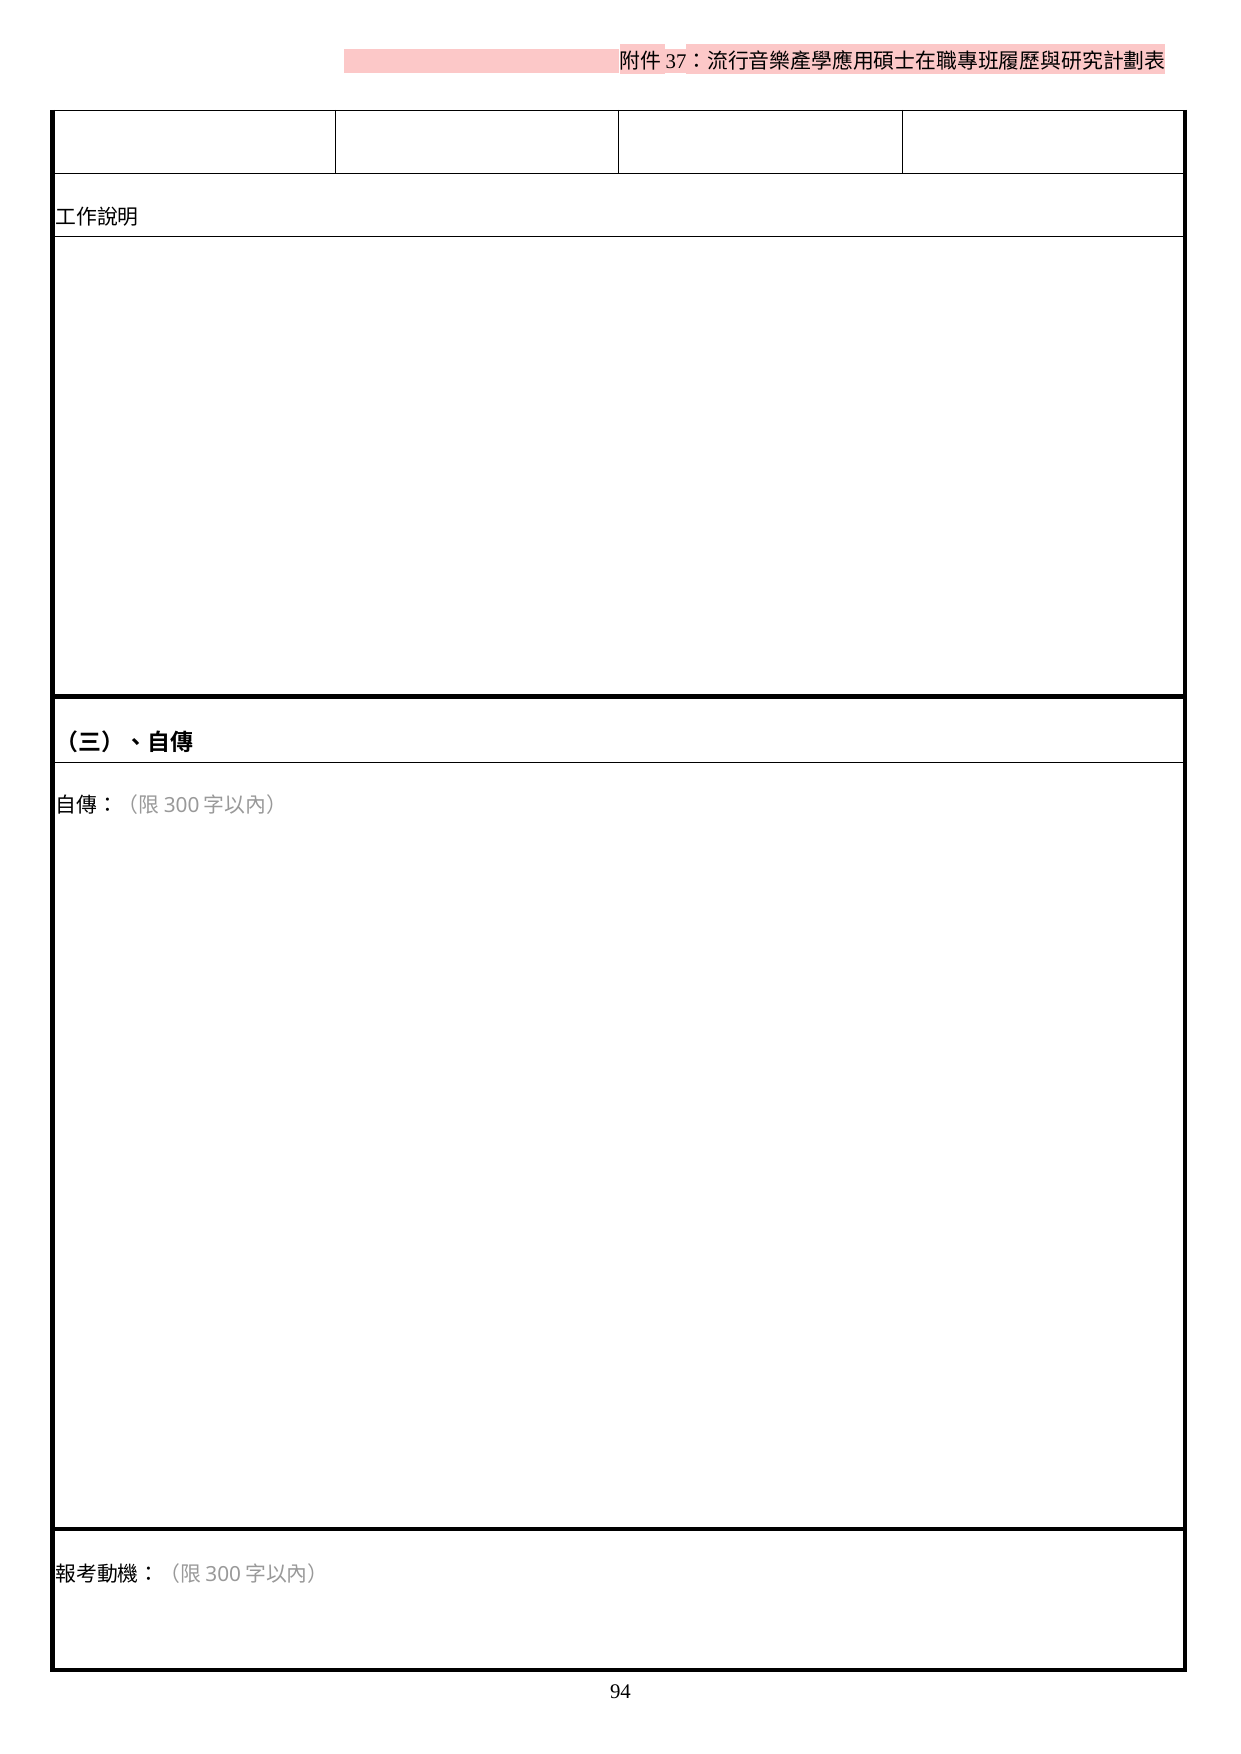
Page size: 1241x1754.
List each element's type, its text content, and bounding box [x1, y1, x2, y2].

table_cell [55, 237, 1183, 694]
table_cell （三）、自傳 [55, 699, 1183, 761]
table_cell 自傳：（限300字以內） [55, 763, 1183, 1527]
table_cell 工作說明 [55, 174, 1183, 236]
table_cell [619, 111, 902, 173]
table_cell [336, 111, 618, 173]
table_cell [903, 111, 1183, 173]
table_cell 報考動機：（限300字以內） [55, 1531, 1183, 1668]
table_cell [55, 111, 335, 173]
